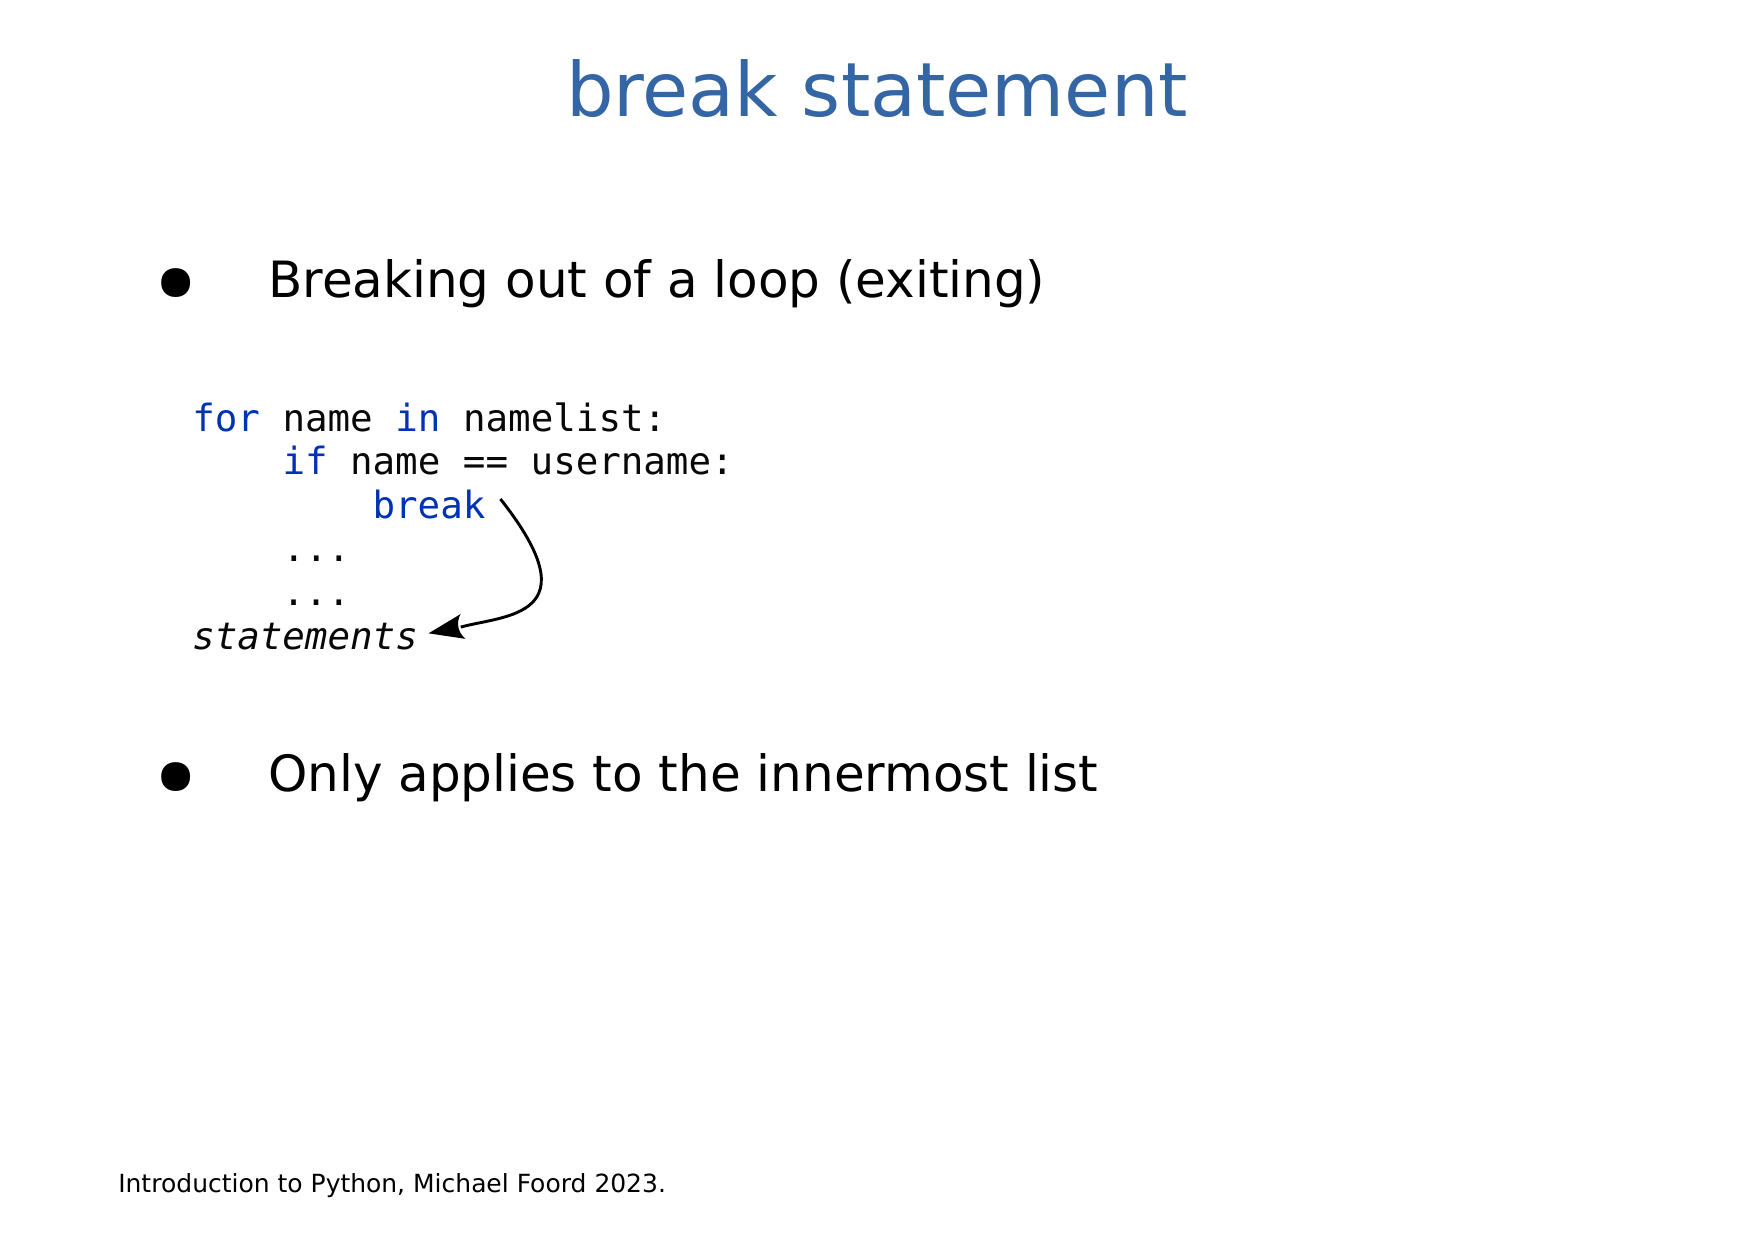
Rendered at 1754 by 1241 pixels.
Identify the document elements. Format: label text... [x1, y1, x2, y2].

list Only applies to the innermost list [156, 745, 1636, 803]
subtitle break statement [118, 47, 1636, 134]
list Breaking out of a loop (exiting) [156, 251, 1636, 309]
text for name in namelist: if name == username: break ... ... statements [192, 396, 1636, 702]
